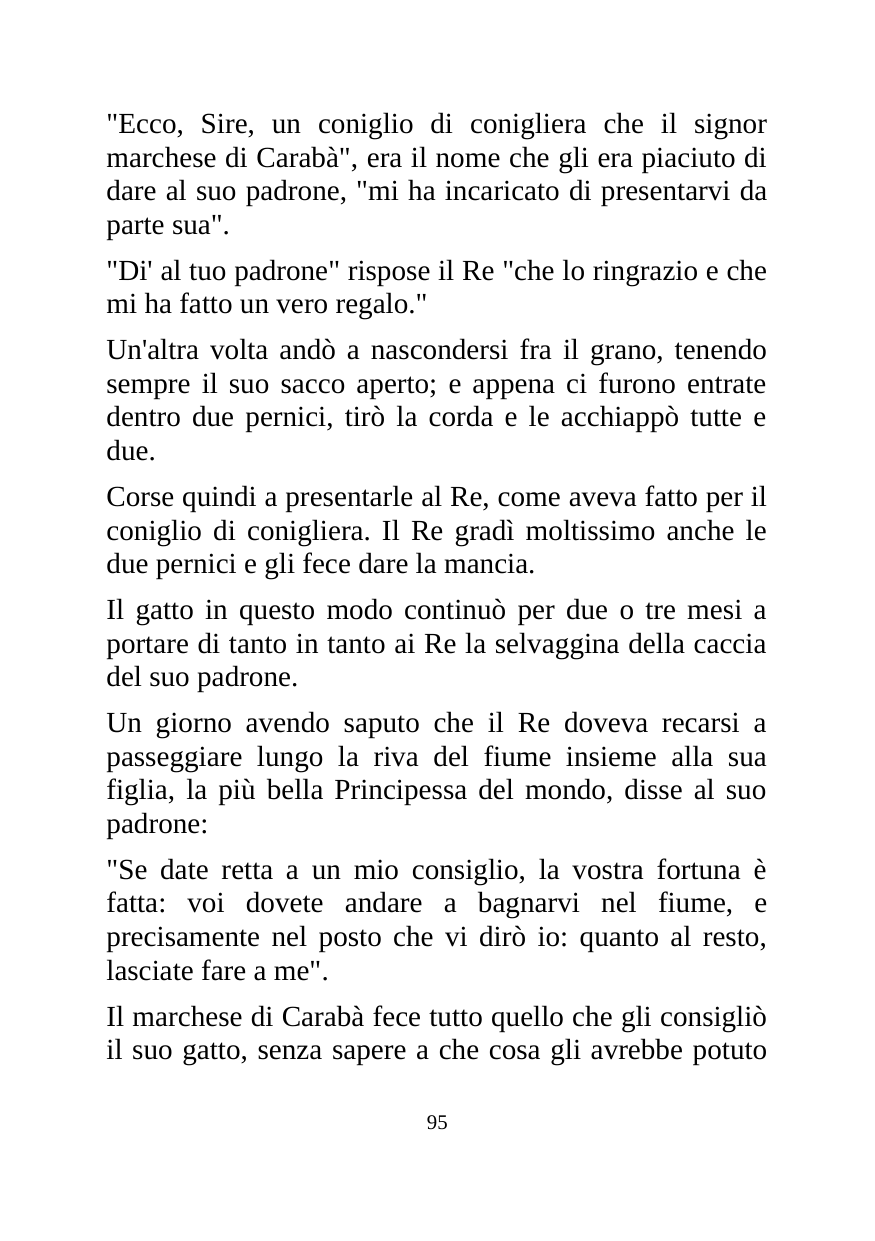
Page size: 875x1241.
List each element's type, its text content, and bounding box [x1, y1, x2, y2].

text Corse quindi a presentarle al Re, come aveva fatto per il coniglio di conigliera. Il Re gradì moltissimo anche le due pernici e gli fece dare la mancia. [106, 479, 768, 580]
text Il gatto in questo modo continuò per due o tre mesi a portare di tanto in tanto ai Re la selvaggina della caccia del suo padrone. [106, 592, 768, 693]
text Un giorno avendo saputo che il Re doveva recarsi a passeggiare lungo la riva del fiume insieme alla sua figlia, la più bella Principessa del mondo, disse al suo padrone: [106, 705, 768, 839]
text "Di' al tuo padrone" rispose il Re "che lo ringrazio e che mi ha fatto un vero regalo." [106, 253, 768, 320]
text "Se date retta a un mio consiglio, la vostra fortuna è fatta: voi dovete andare a bagnarvi nel fiume, e precisamente nel posto che vi dirò io: quanto al resto, lasciate fare a me". [106, 852, 768, 986]
text Il marchese di Carabà fece tutto quello che gli consigliò il suo gatto, senza sapere a che cosa gli avrebbe potuto [106, 999, 768, 1066]
text "Ecco, Sire, un coniglio di conigliera che il signor marchese di Carabà", era il nome che gli era piaciuto di dare al suo padrone, "mi ha incaricato di presentarvi da parte sua". [106, 106, 768, 240]
text Un'altra volta andò a nascondersi fra il grano, tenendo sempre il suo sacco aperto; e appena ci furono entrate dentro due pernici, tirò la corda e le acchiappò tutte e due. [106, 332, 768, 467]
